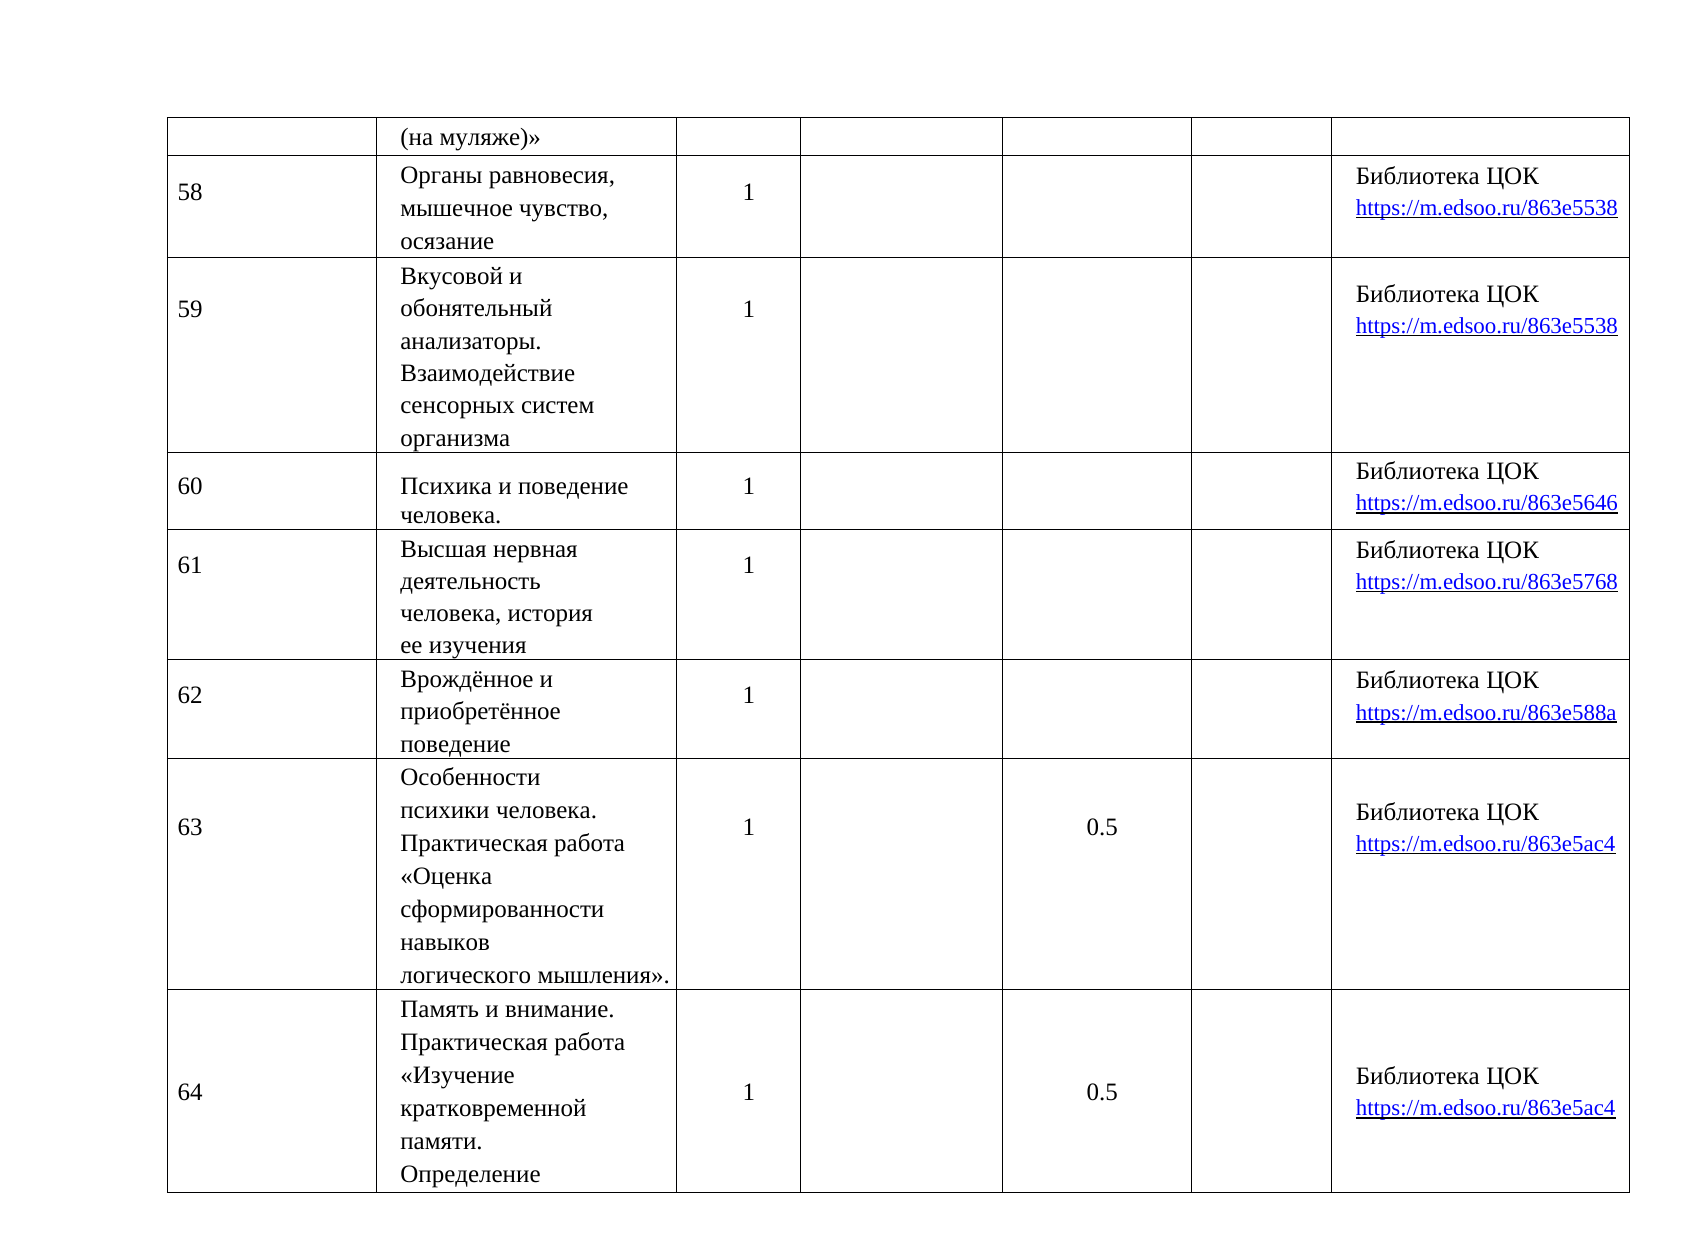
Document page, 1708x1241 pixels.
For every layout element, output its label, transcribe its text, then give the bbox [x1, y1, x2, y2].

table_cell [1003, 258, 1191, 451]
table_cell 0.5 [1003, 759, 1191, 989]
table_cell Органы равновесия, мышечное чувство, осязание [377, 156, 676, 256]
table_cell Врождённое и приобретённое поведение [377, 660, 676, 757]
table_cell 64 [168, 990, 376, 1192]
table_cell Библиотека ЦОК https://m.edsoo.ru/863e5ac4 [1332, 759, 1629, 989]
table_cell [801, 156, 1002, 256]
table_cell Библиотека ЦОК https://m.edsoo.ru/863e5538 [1332, 156, 1629, 256]
table_cell [1192, 530, 1331, 659]
table_cell 1 [677, 530, 800, 659]
table_header (на муляже)» [377, 118, 676, 155]
table_cell Вкусовой и обонятельный анализаторы. Взаимодействие сенсорных систем организма [377, 258, 676, 451]
table_cell [1192, 258, 1331, 451]
table_cell [1003, 530, 1191, 659]
table_header [801, 118, 1002, 155]
table_cell 0.5 [1003, 990, 1191, 1192]
table_cell 62 [168, 660, 376, 757]
table_cell [1192, 453, 1331, 529]
table_cell Библиотека ЦОК https://m.edsoo.ru/863e588a [1332, 660, 1629, 757]
table_cell 59 [168, 258, 376, 451]
table_cell Библиотека ЦОК https://m.edsoo.ru/863e5646 [1332, 453, 1629, 529]
table_cell 1 [677, 990, 800, 1192]
table_cell [1192, 156, 1331, 256]
table_cell [1003, 156, 1191, 256]
table_cell [801, 660, 1002, 757]
table_header [1003, 118, 1191, 155]
table_cell 60 [168, 453, 376, 529]
table_cell 61 [168, 530, 376, 659]
table_cell 63 [168, 759, 376, 989]
table_cell 58 [168, 156, 376, 256]
table_cell [1003, 660, 1191, 757]
table_cell [1192, 660, 1331, 757]
table_header [677, 118, 800, 155]
table_cell Психика и поведение человека. [377, 453, 676, 529]
table_cell [1003, 453, 1191, 529]
table_cell Библиотека ЦОК https://m.edsoo.ru/863e5ac4 [1332, 990, 1629, 1192]
table_cell Библиотека ЦОК https://m.edsoo.ru/863e5538 [1332, 258, 1629, 451]
table_cell Библиотека ЦОК https://m.edsoo.ru/863e5768 [1332, 530, 1629, 659]
table_cell [1192, 990, 1331, 1192]
table_cell [801, 258, 1002, 451]
table_cell 1 [677, 453, 800, 529]
table_header [1192, 118, 1331, 155]
table_cell 1 [677, 660, 800, 757]
table_cell [801, 990, 1002, 1192]
table_cell [801, 530, 1002, 659]
table_header [168, 118, 376, 155]
table_cell 1 [677, 759, 800, 989]
table_cell Особенности психики человека. Практическая работа «Оценка сформированности навыков логического мышления». [377, 759, 676, 989]
table_cell [1192, 759, 1331, 989]
table_header [1332, 118, 1629, 155]
table_cell Память и внимание. Практическая работа «Изучение кратковременной памяти. Определение [377, 990, 676, 1192]
table_cell Высшая нервная деятельность человека, история ее изучения [377, 530, 676, 659]
table_cell 1 [677, 258, 800, 451]
table_cell 1 [677, 156, 800, 256]
table_cell [801, 453, 1002, 529]
table_cell [801, 759, 1002, 989]
